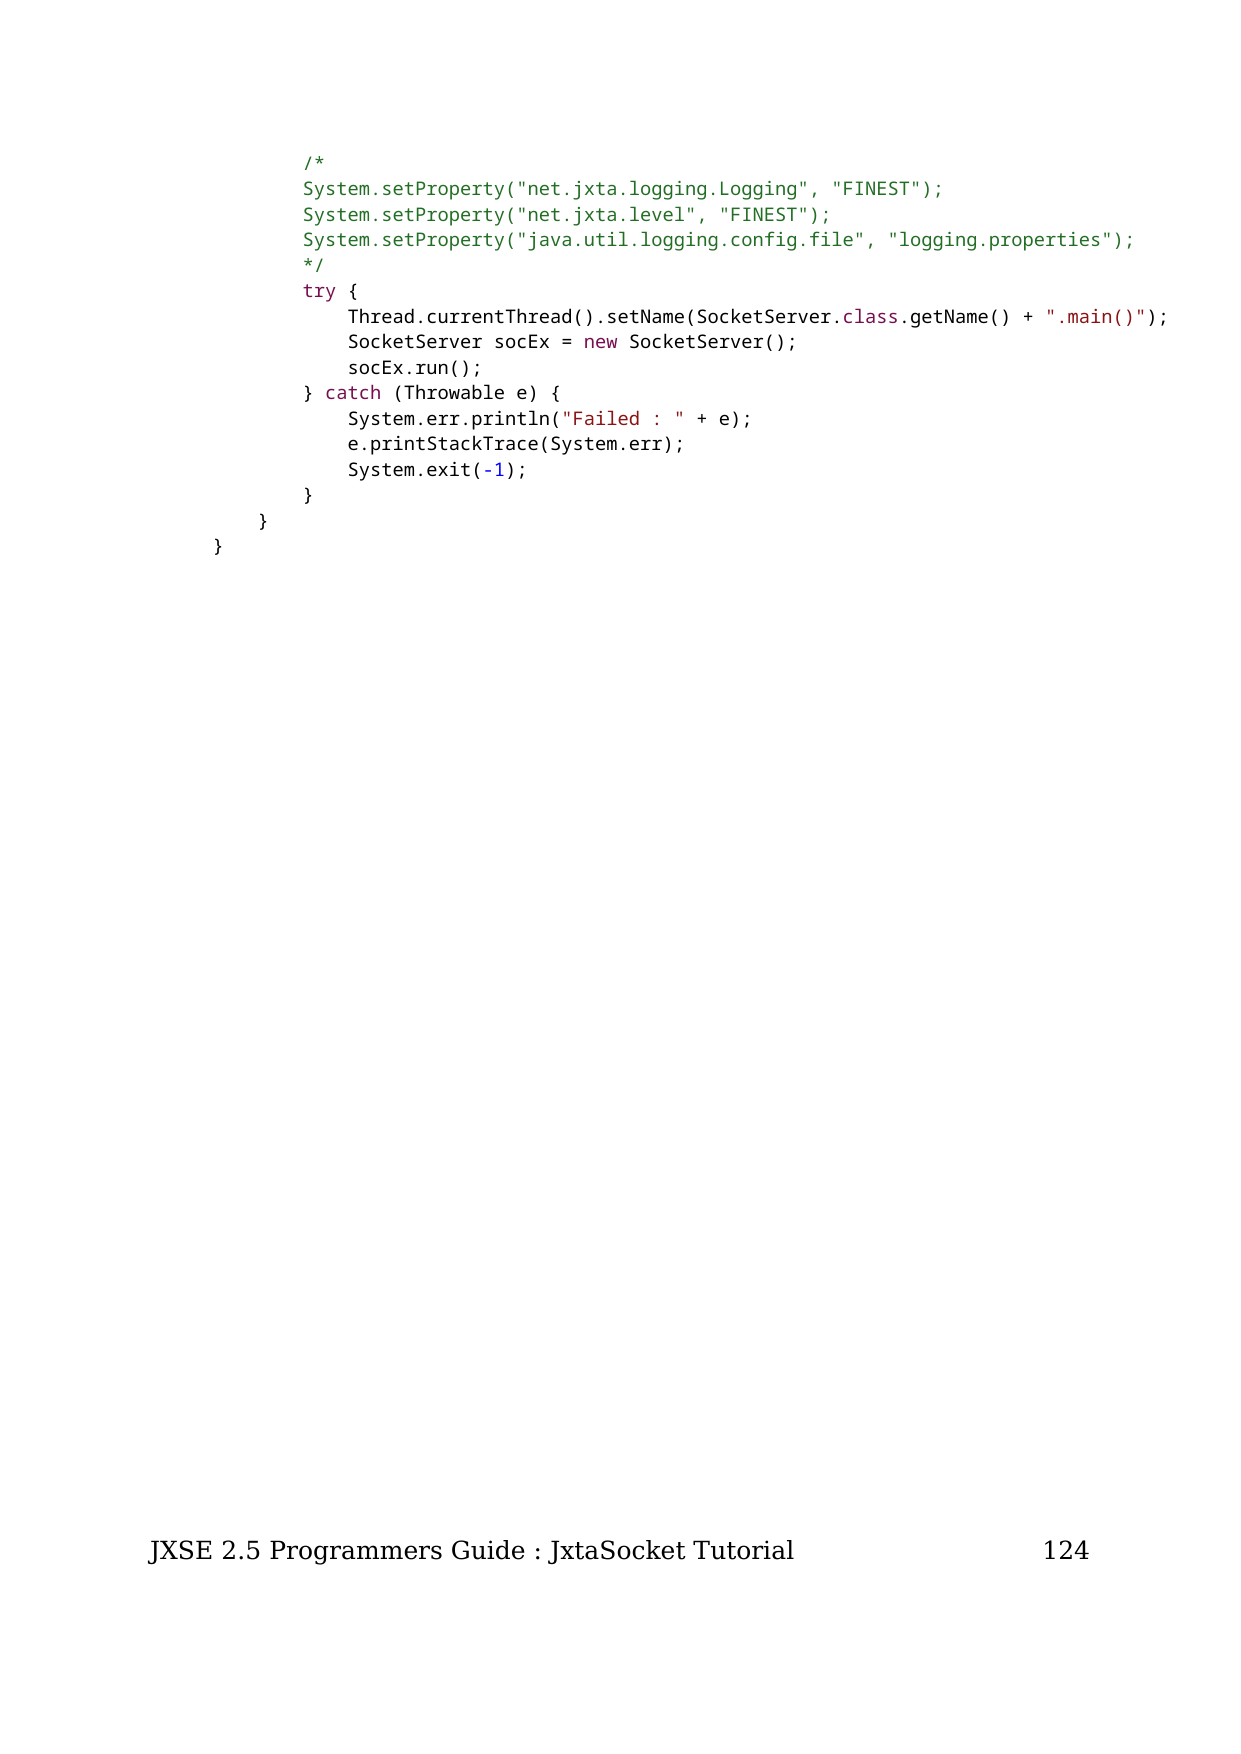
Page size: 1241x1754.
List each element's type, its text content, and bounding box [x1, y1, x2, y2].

text } [212, 482, 1240, 507]
text System.err.println("Failed : " + e); [212, 405, 1240, 431]
text System.setProperty("net.jxta.level", "FINEST"); [212, 201, 1240, 227]
text try { [212, 278, 1240, 303]
text socEx.run(); [212, 354, 1240, 380]
text /* [212, 150, 1240, 176]
text System.setProperty("net.jxta.logging.Logging", "FINEST"); [212, 176, 1240, 201]
text } catch (Throwable e) { [212, 380, 1240, 405]
text Thread.currentThread().setName(SocketServer.class.getName() + ".main()"); [212, 303, 1240, 329]
text */ [212, 252, 1240, 278]
text System.exit(-1); [212, 456, 1240, 482]
text e.printStackTrace(System.err); [212, 431, 1240, 456]
text } [212, 533, 1240, 558]
text } [212, 507, 1240, 533]
text System.setProperty("java.util.logging.config.file", "logging.properties"); [212, 227, 1240, 252]
text SocketServer socEx = new SocketServer(); [212, 329, 1240, 354]
